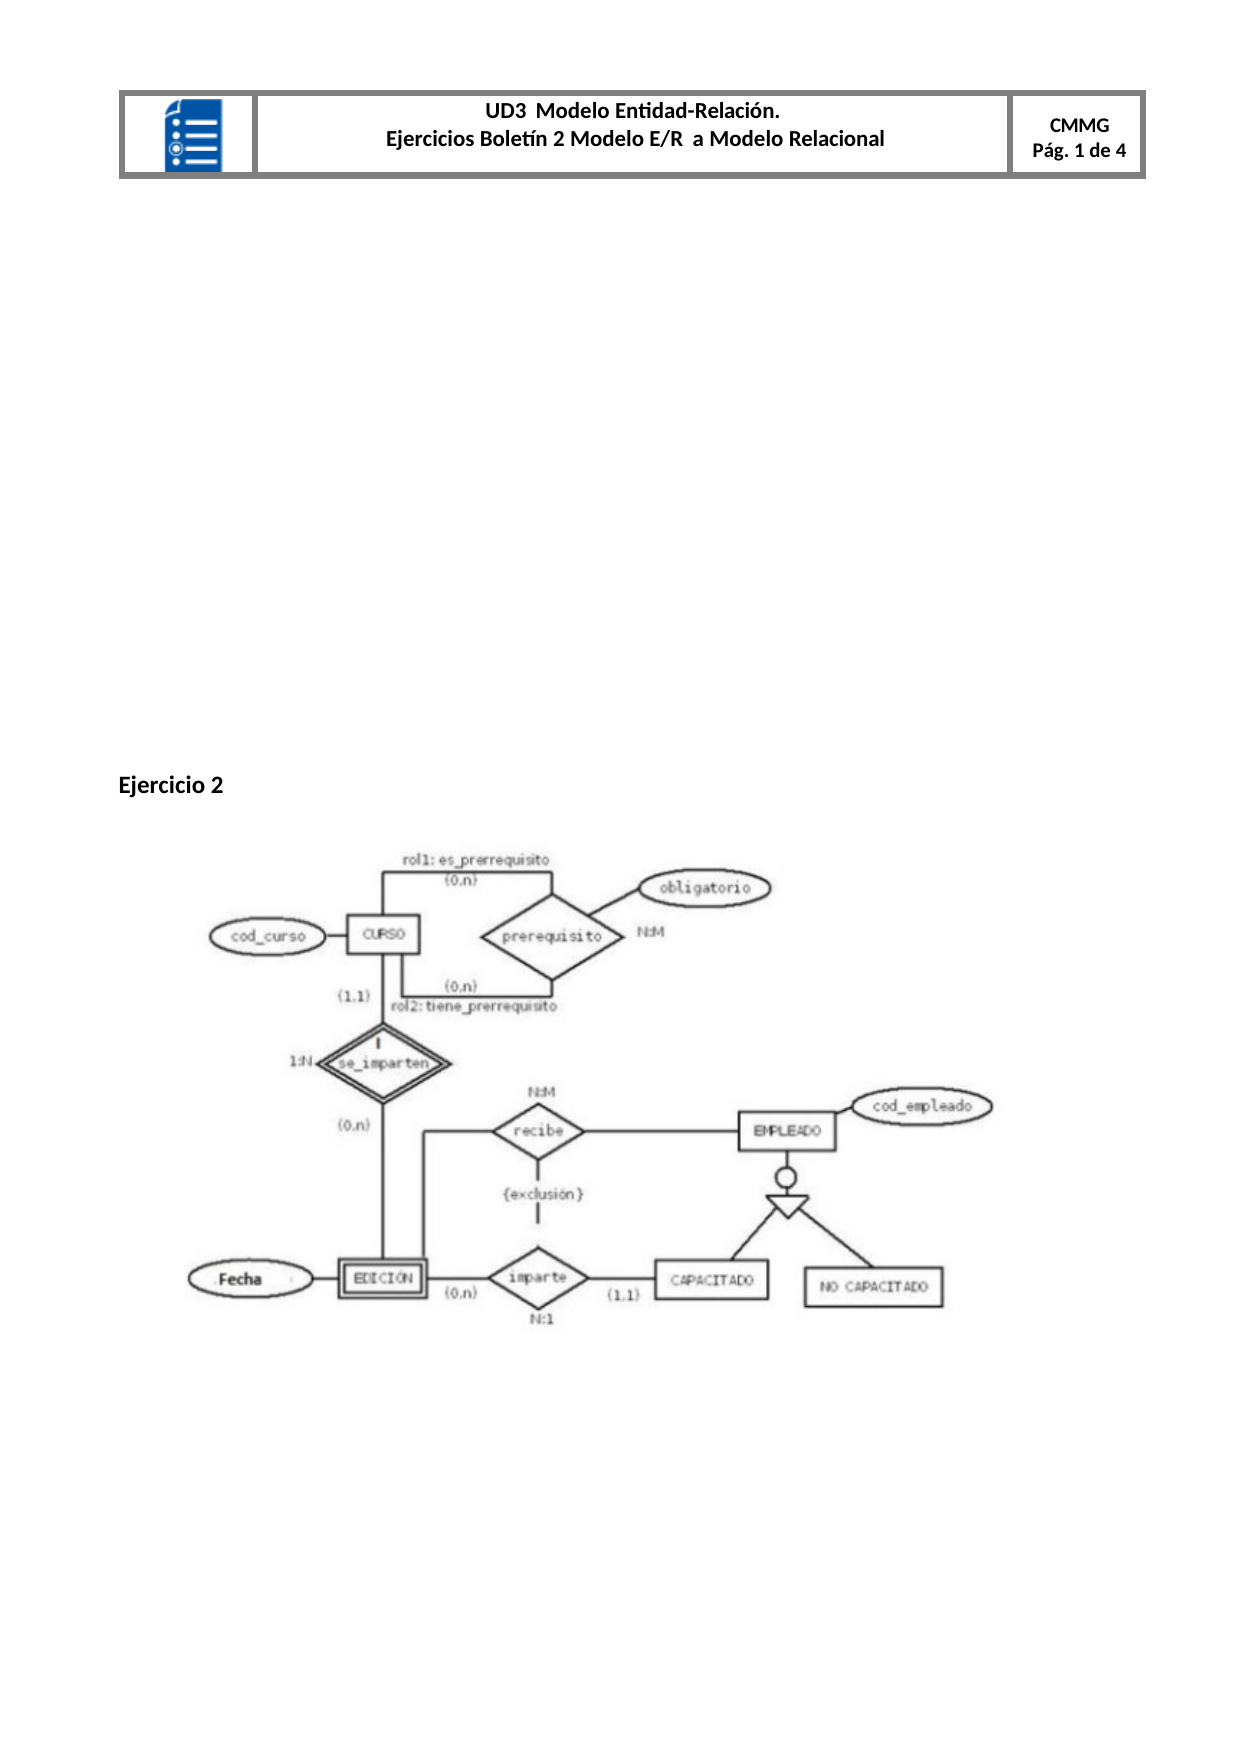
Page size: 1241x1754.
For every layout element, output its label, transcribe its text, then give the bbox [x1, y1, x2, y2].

picture [164, 99, 223, 172]
text Ejercicio 2 [118, 769, 1152, 799]
picture [184, 840, 1004, 1332]
